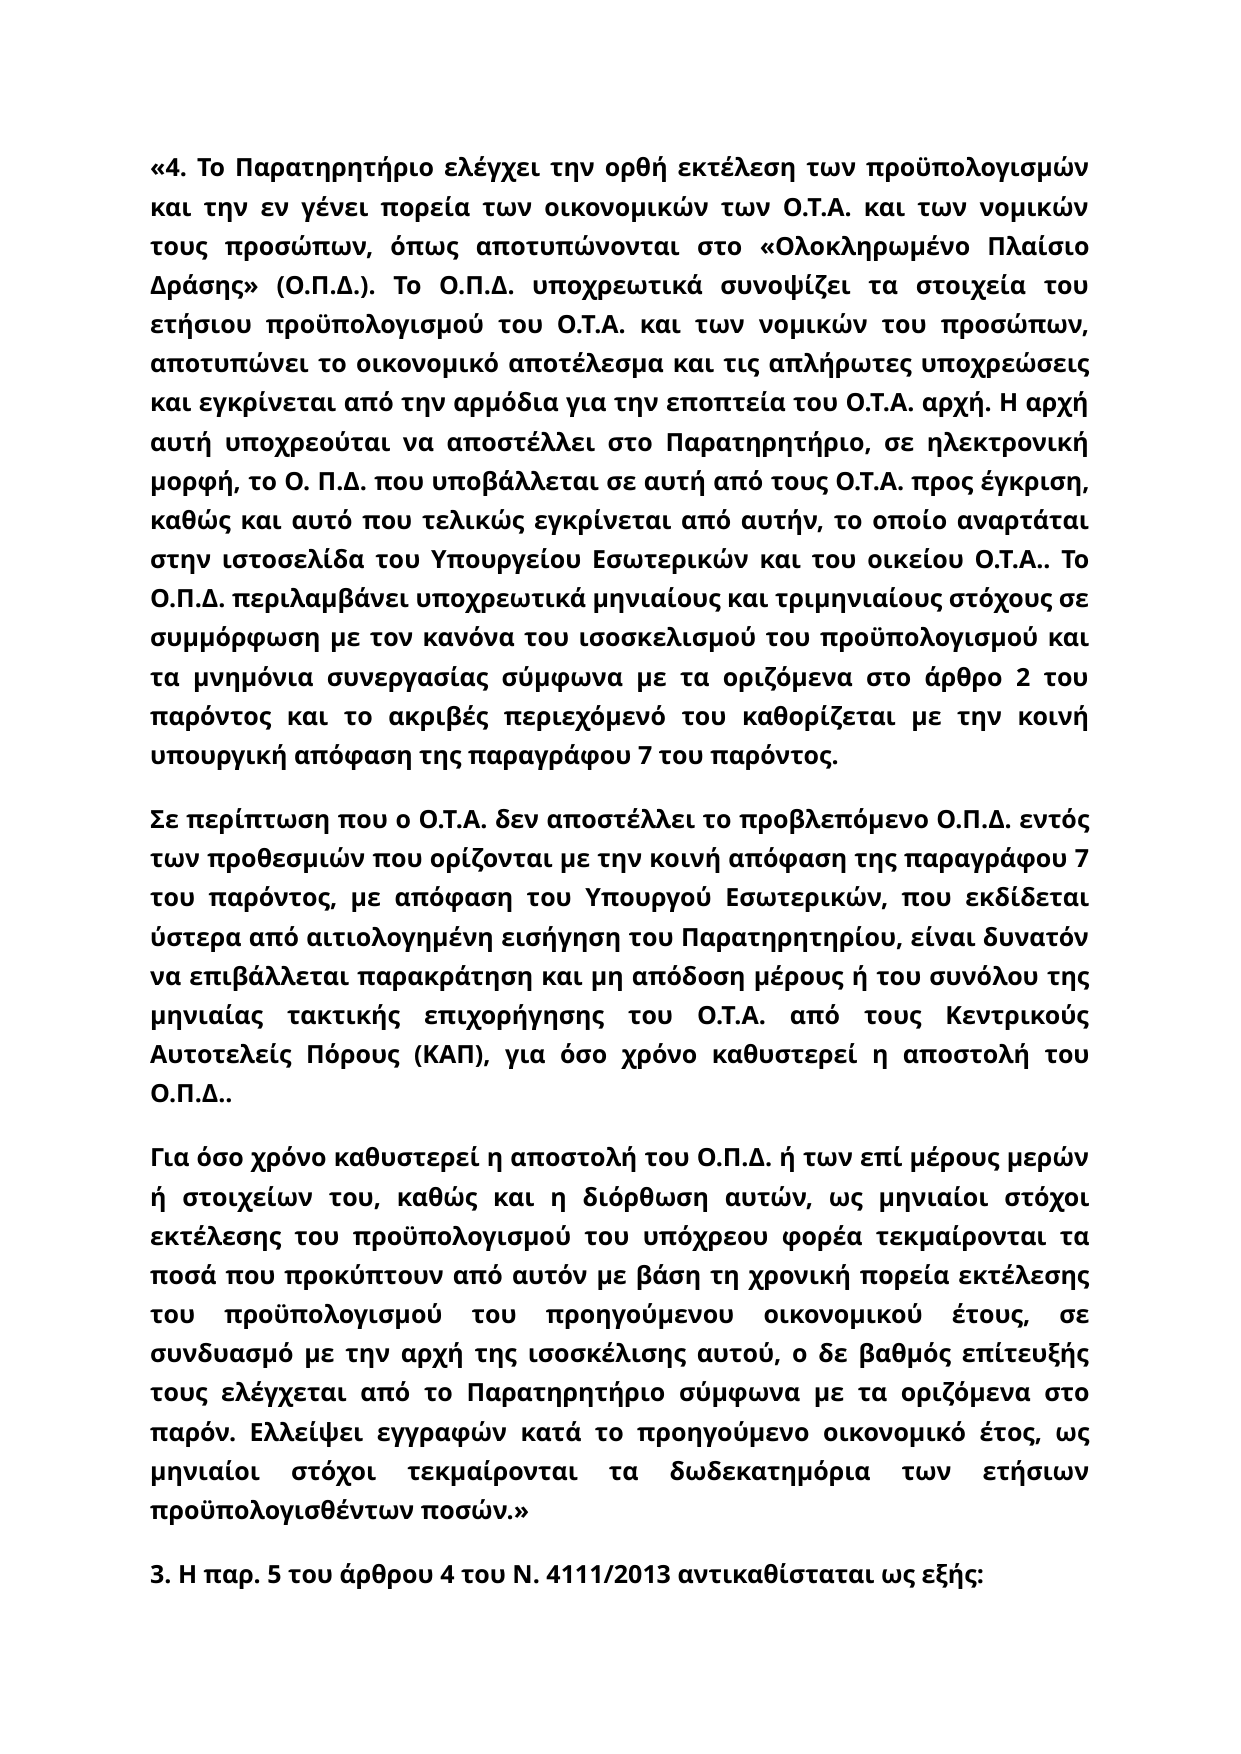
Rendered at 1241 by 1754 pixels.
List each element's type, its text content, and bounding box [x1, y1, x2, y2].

text 3. Η παρ. 5 του άρθρου 4 του Ν. 4111/2013 αντικαθίσταται ως εξής: [150, 1557, 1090, 1591]
text Για όσο χρόνο καθυστερεί η αποστολή του Ο.Π.Δ. ή των επί μέρους μερών ή στοιχείων του, καθώς και η διόρθωση αυτών, ως μηνιαίοι στόχοι εκτέλεσης του προϋπολογισμού του υπόχρεου φορέα τεκμαίρονται τα ποσά που προκύπτουν από αυτόν με βάση τη χρονική πορεία εκτέλεσης του προϋπολογισμού του προηγούμενου οικονομικού έτους, σε συνδυασμό με την αρχή της ισοσκέλισης αυτού, ο δε βαθμός επίτευξής τους ελέγχεται από το Παρατηρητήριο σύμφωνα με τα οριζόμενα στο παρόν. Ελλείψει εγγραφών κατά το προηγούμενο οικονομικό έτος, ως μηνιαίοι στόχοι τεκμαίρονται τα δωδεκατημόρια των ετήσιων προϋπολογισθέντων ποσών.» [150, 1140, 1090, 1527]
text «4. Το Παρατηρητήριο ελέγχει την ορθή εκτέλεση των προϋπολογισμών και την εν γένει πορεία των οικονομικών των Ο.Τ.Α. και των νομικών τους προσώπων, όπως αποτυπώνονται στο «Ολοκληρωμένο Πλαίσιο Δράσης» (Ο.Π.Δ.). Το Ο.Π.Δ. υποχρεωτικά συνοψίζει τα στοιχεία του ετήσιου προϋπολογισμού του Ο.Τ.Α. και των νομικών του προσώπων, αποτυπώνει το οικονομικό αποτέλεσμα και τις απλήρωτες υποχρεώσεις και εγκρίνεται από την αρμόδια για την εποπτεία του Ο.Τ.Α. αρχή. Η αρχή αυτή υποχρεούται να αποστέλλει στο Παρατηρητήριο, σε ηλεκτρονική μορφή, το Ο. Π.Δ. που υποβάλλεται σε αυτή από τους Ο.Τ.Α. προς έγκριση, καθώς και αυτό που τελικώς εγκρίνεται από αυτήν, το οποίο αναρτάται στην ιστοσελίδα του Υπουργείου Εσωτερικών και του οικείου Ο.Τ.Α.. Το Ο.Π.Δ. περιλαμβάνει υποχρεωτικά μηνιαίους και τριμηνιαίους στόχους σε συμμόρφωση με τον κανόνα του ισοσκελισμού του προϋπολογισμού και τα μνημόνια συνεργασίας σύμφωνα με τα οριζόμενα στο άρθρο 2 του παρόντος και το ακριβές περιεχόμενό του καθορίζεται με την κοινή υπουργική απόφαση της παραγράφου 7 του παρόντος. [150, 150, 1090, 772]
text Σε περίπτωση που ο Ο.Τ.Α. δεν αποστέλλει το προβλεπόμενο Ο.Π.Δ. εντός των προθεσμιών που ορίζονται με την κοινή απόφαση της παραγράφου 7 του παρόντος, με απόφαση του Υπουργού Εσωτερικών, που εκδίδεται ύστερα από αιτιολογημένη εισήγηση του Παρατηρητηρίου, είναι δυνατόν να επιβάλλεται παρακράτηση και μη απόδοση μέρους ή του συνόλου της μηνιαίας τακτικής επιχορήγησης του Ο.Τ.Α. από τους Κεντρικούς Αυτοτελείς Πόρους (ΚΑΠ), για όσο χρόνο καθυστερεί η αποστολή του Ο.Π.Δ.. [150, 802, 1090, 1110]
